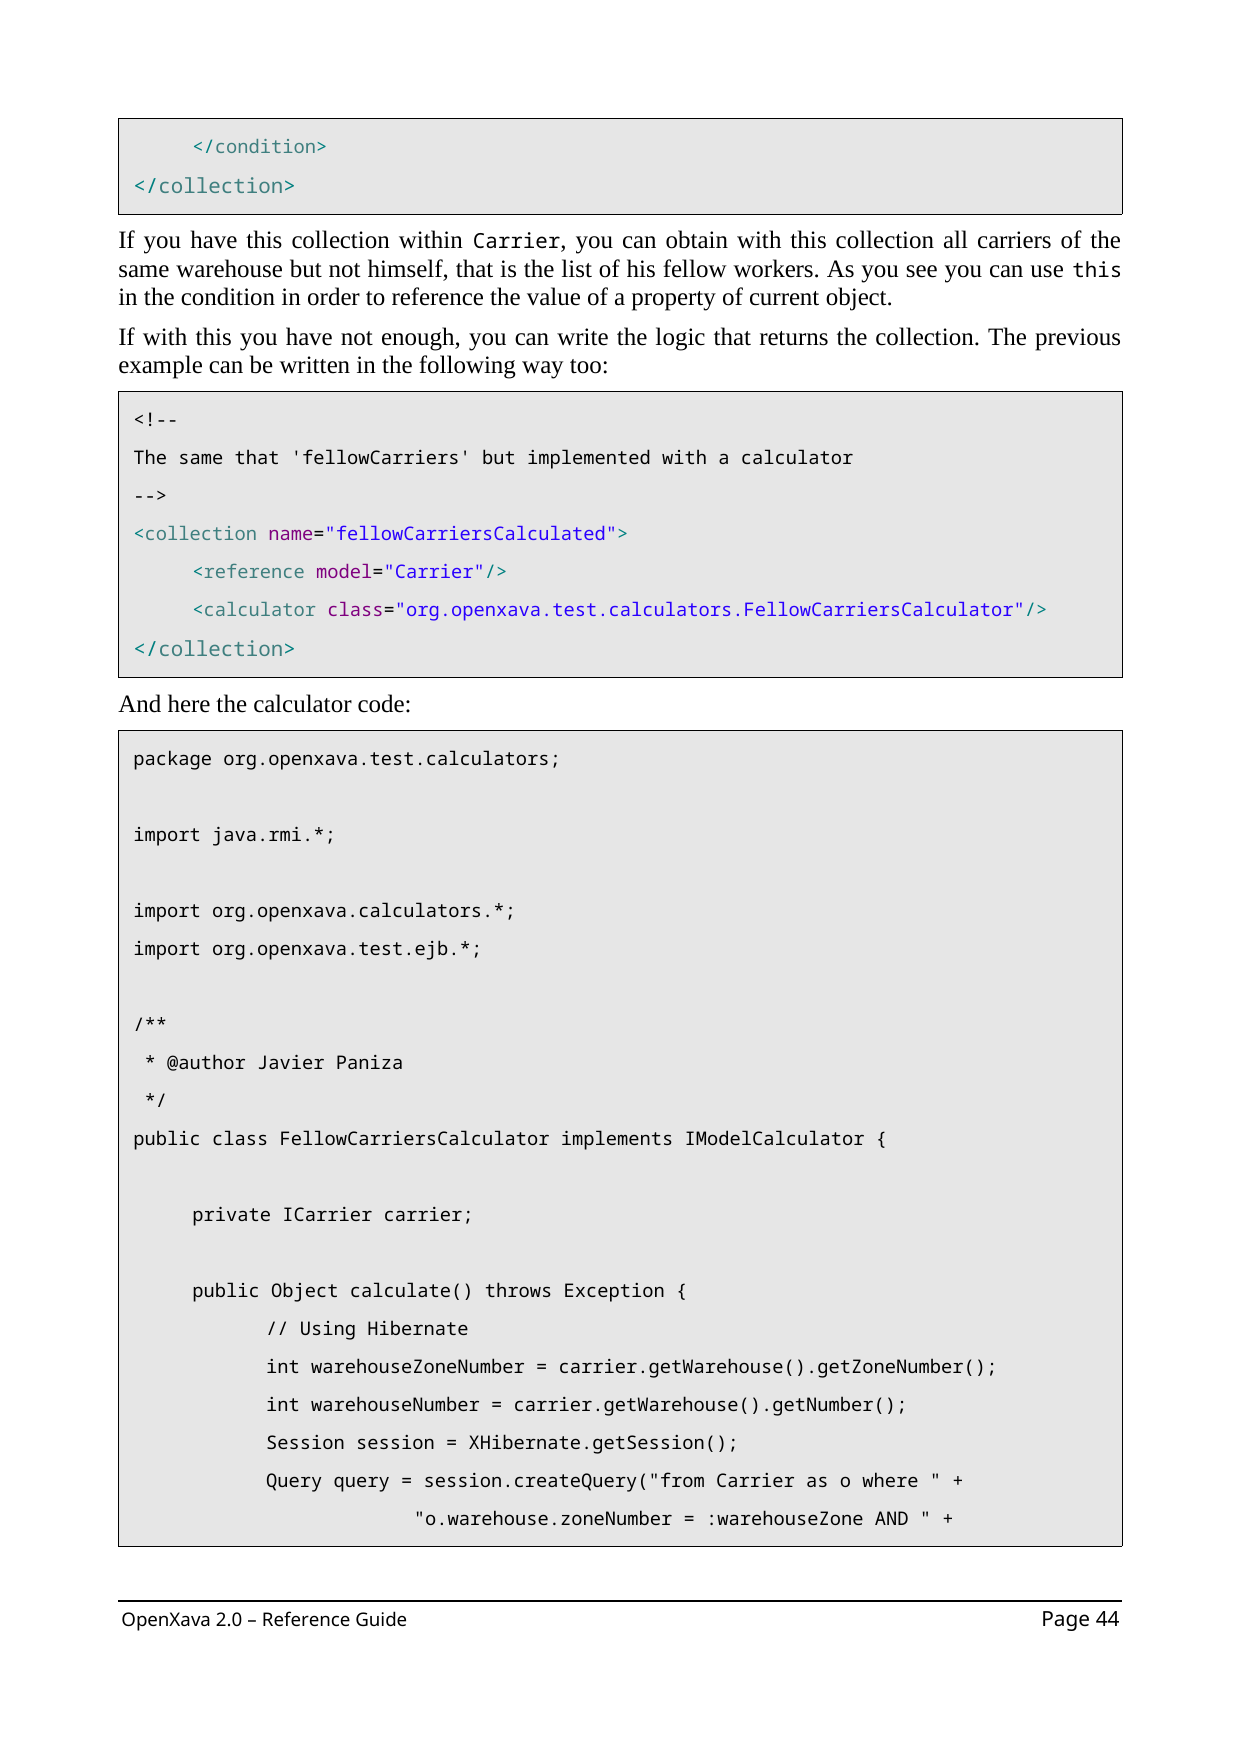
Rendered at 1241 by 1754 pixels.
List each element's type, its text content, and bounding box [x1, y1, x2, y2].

text --> [119, 467, 1122, 505]
text </condition> [119, 119, 1122, 156]
text public Object calculate() throws Exception { [119, 1262, 1122, 1300]
text Session session = XHibernate.getSession(); [119, 1414, 1122, 1452]
text int warehouseZoneNumber = carrier.getWarehouse().getZoneNumber(); [119, 1338, 1122, 1376]
text import java.rmi.*; [119, 806, 1122, 844]
text package org.openxava.test.calculators; [119, 731, 1122, 768]
text Query query = session.createQuery("from Carrier as o where " + [119, 1452, 1122, 1491]
text <calculator class="org.openxava.test.calculators.FellowCarriersCalculator"/> [119, 581, 1122, 619]
text If with this you have not enough, you can write the logic that returns the collection. The previous example can be written in the following way too: [118, 323, 1122, 379]
text <collection name="fellowCarriersCalculated"> [119, 505, 1122, 543]
text // Using Hibernate [119, 1300, 1122, 1338]
text import org.openxava.test.ejb.*; [119, 920, 1122, 958]
text private ICarrier carrier; [119, 1186, 1122, 1224]
text import org.openxava.calculators.*; [119, 882, 1122, 920]
text </collection> [119, 156, 1122, 214]
text */ [119, 1072, 1122, 1110]
text <reference model="Carrier"/> [119, 543, 1122, 581]
text </collection> [119, 619, 1122, 677]
text /** [119, 996, 1122, 1034]
text "o.warehouse.zoneNumber = :warehouseZone AND " + [119, 1491, 1122, 1546]
text If you have this collection within Carrier, you can obtain with this collection all carriers of the same warehouse but not himself, that is the list of his fellow workers. As you see you can use this in the condition in order to reference the value of a property of current object. [118, 227, 1122, 311]
text * @author Javier Paniza [119, 1034, 1122, 1072]
text <!-- [119, 392, 1122, 429]
text int warehouseNumber = carrier.getWarehouse().getNumber(); [119, 1376, 1122, 1414]
text public class FellowCarriersCalculator implements IModelCalculator { [119, 1110, 1122, 1148]
text And here the calculator code: [118, 690, 1122, 718]
text The same that 'fellowCarriers' but implemented with a calculator [119, 429, 1122, 467]
